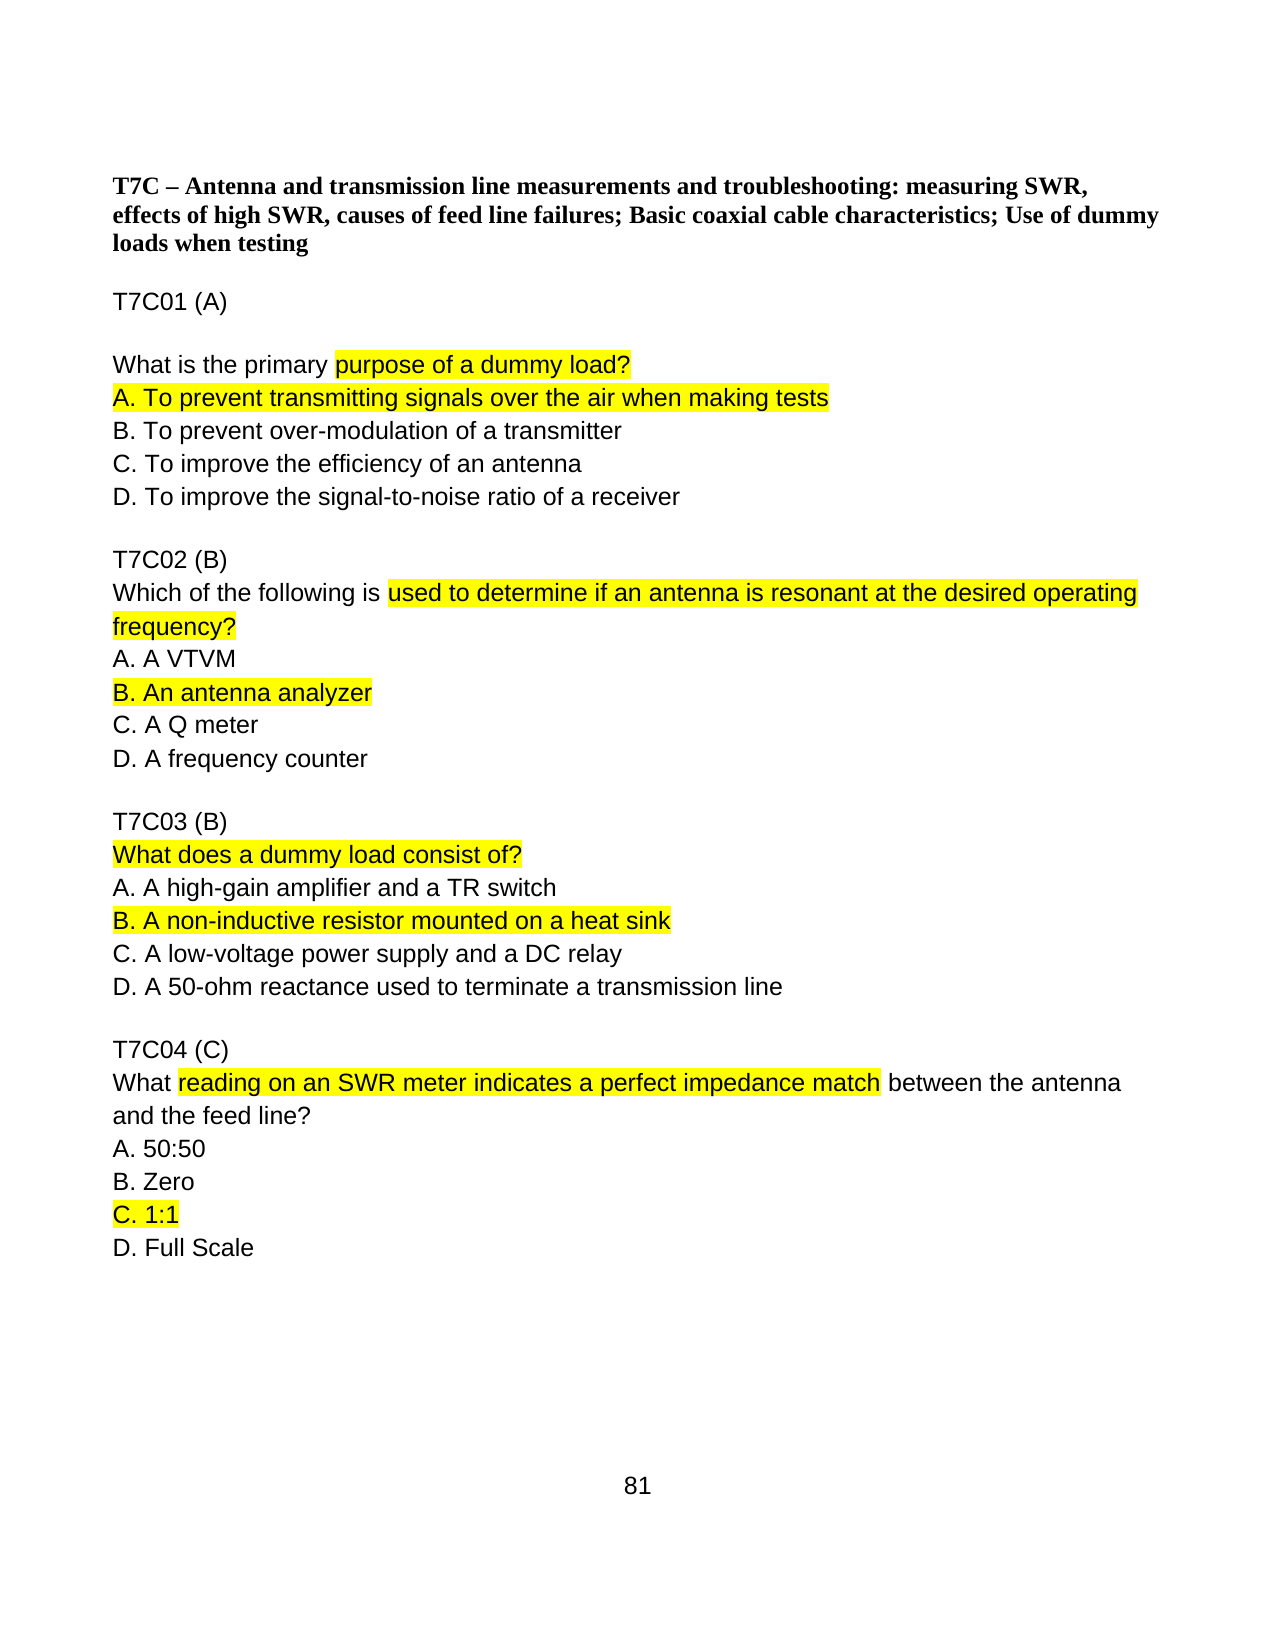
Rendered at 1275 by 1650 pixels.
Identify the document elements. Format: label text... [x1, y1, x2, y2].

text T7C02 (B) Which of the following is used to determine if an antenna is resonant at the desired operating frequency? A. A VTVM B. An antenna analyzer C. A Q meter D. A frequency counter [112, 545, 1162, 772]
text T7C03 (B) What does a dummy load consist of? A. A high-gain amplifier and a TR switch B. A non-inductive resistor mounted on a heat sink C. A low-voltage power supply and a DC relay D. A 50-ohm reactance used to terminate a transmission line [112, 807, 1162, 1000]
text T7C01 (A) [112, 287, 1162, 316]
text T7C04 (C) What reading on an SWR meter indicates a perfect impedance match between the antenna and the feed line? A. 50:50 B. Zero C. 1:1 D. Full Scale [112, 1035, 1162, 1262]
subtitle T7C – Antenna and transmission line measurements and troubleshooting: measuring SWR, effects of high SWR, causes of feed line failures; Basic coaxial cable characteristics; Use of dummy loads when testing [112, 171, 1162, 257]
text What is the primary purpose of a dummy load? A. To prevent transmitting signals over the air when making tests B. To prevent over-modulation of a transmitter C. To improve the efficiency of an antenna D. To improve the signal-to-noise ratio of a receiver [112, 350, 1162, 511]
